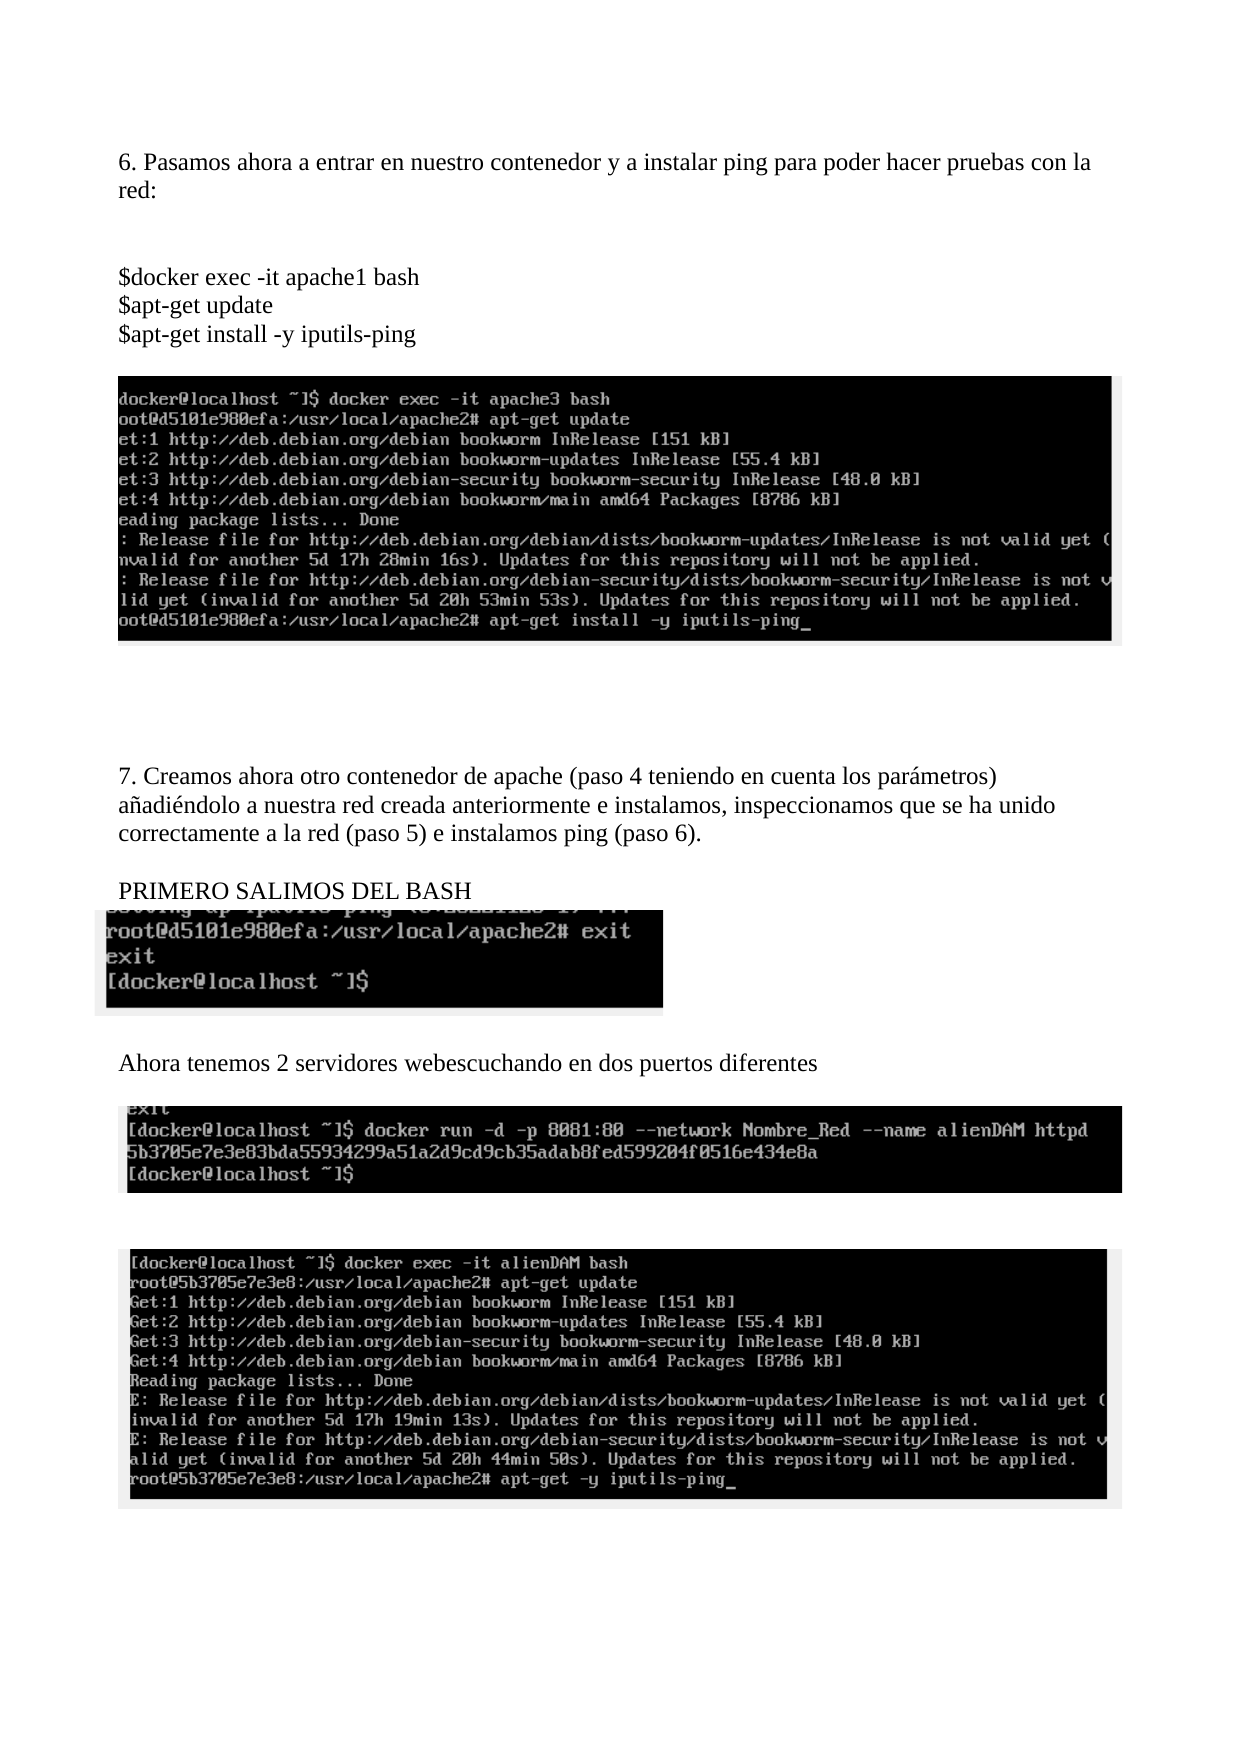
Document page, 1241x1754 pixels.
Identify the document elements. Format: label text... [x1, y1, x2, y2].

text Ahora tenemos 2 servidores webescuchando en dos puertos diferentes [118, 1048, 1122, 1077]
text $apt-get update [118, 291, 1122, 319]
text $apt-get install -y iputils-ping [118, 319, 1122, 348]
picture [118, 376, 1123, 646]
picture [94, 910, 664, 1016]
text 7. Creamos ahora otro contenedor de apache (paso 4 teniendo en cuenta los parámetros) añadiéndolo a nuestra red creada anteriormente e instalamos, inspeccionamos que se ha unido correctamente a la red (paso 5) e instalamos ping (paso 6). [118, 761, 1122, 847]
picture [118, 1106, 1123, 1193]
picture [118, 1249, 1123, 1509]
text $docker exec -it apache1 bash [118, 262, 1122, 291]
text PRIMERO SALIMOS DEL BASH [118, 876, 1122, 905]
text 6. Pasamos ahora a entrar en nuestro contenedor y a instalar ping para poder hacer pruebas con la red: [118, 147, 1122, 204]
